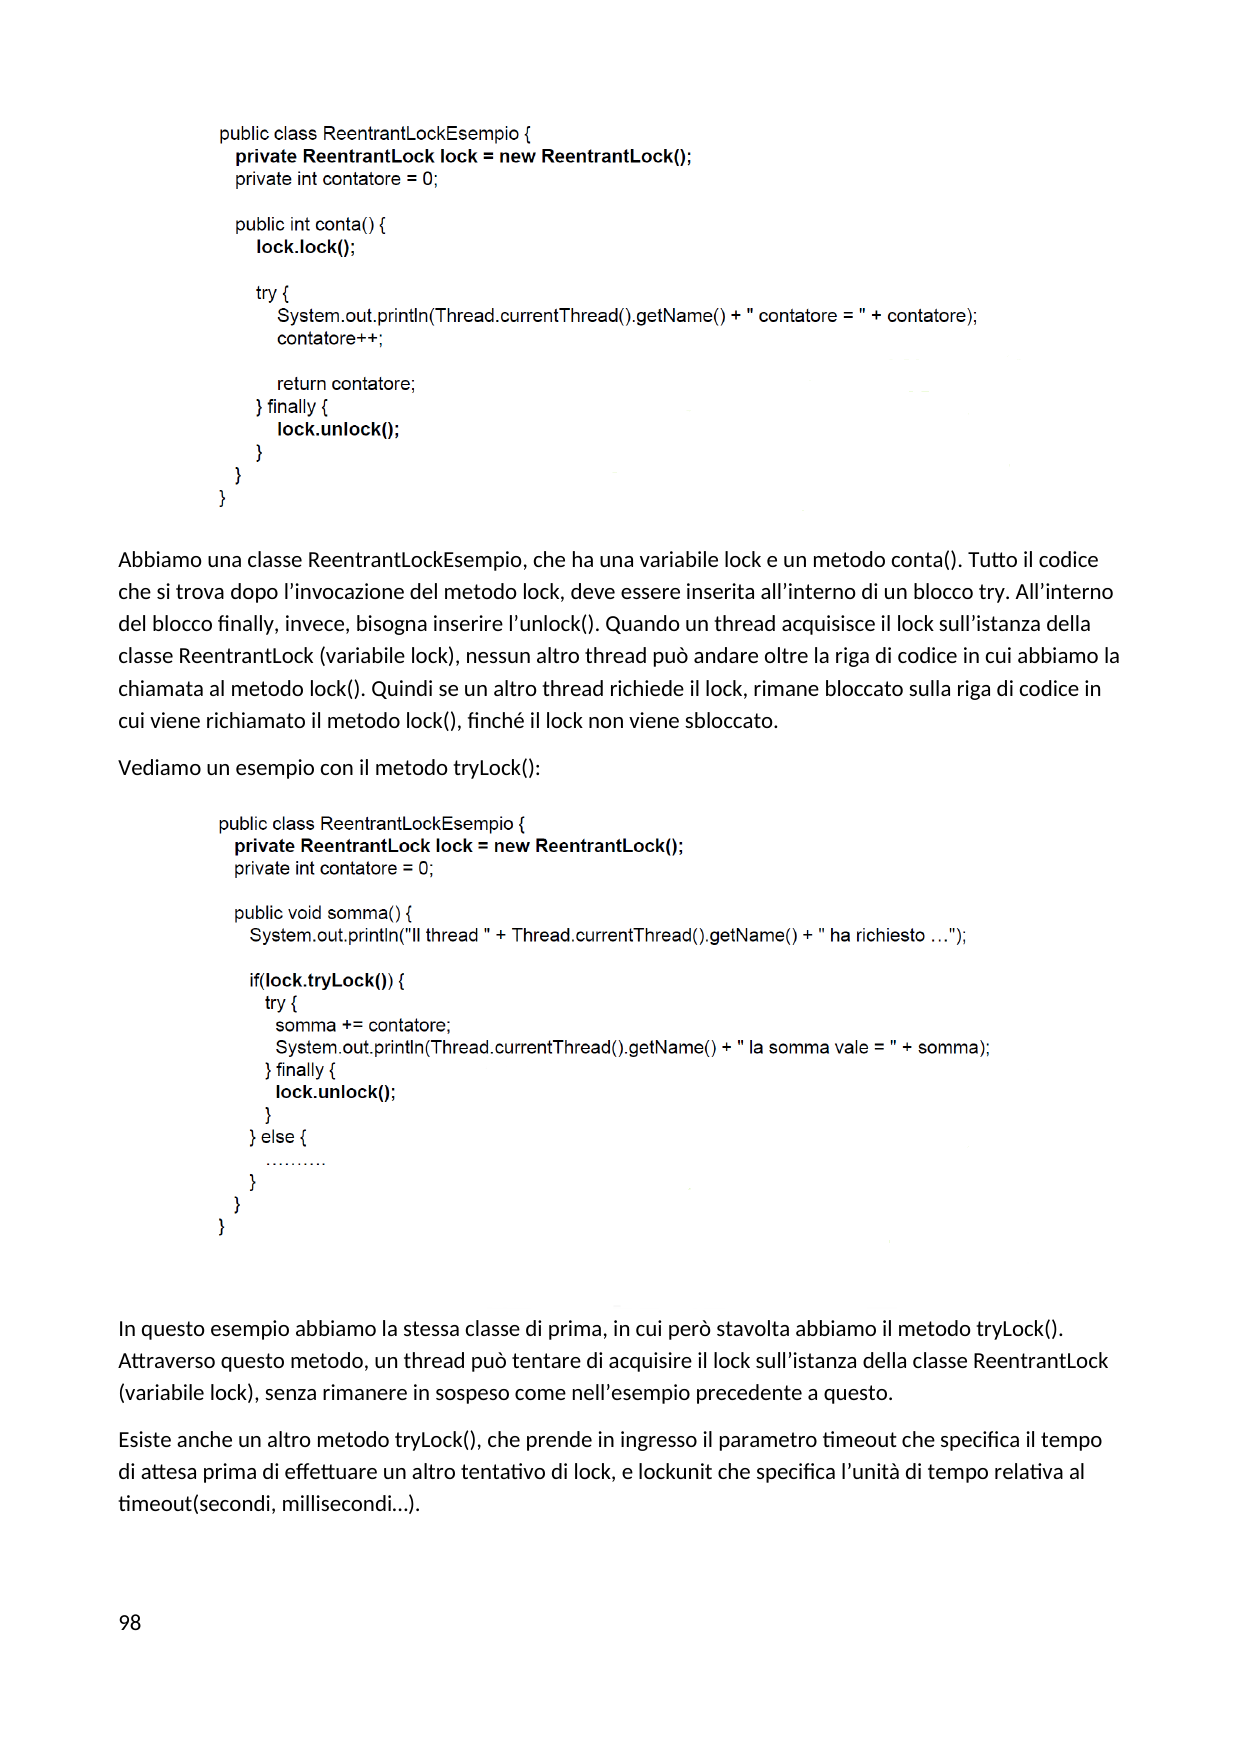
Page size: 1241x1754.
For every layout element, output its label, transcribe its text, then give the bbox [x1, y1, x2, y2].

text In questo esempio abbiamo la stessa classe di prima, in cui però stavolta abbiamo il metodo tryLock(). Attraverso questo metodo, un thread può tentare di acquisire il lock sull’istanza della classe ReentrantLock (variabile lock), senza rimanere in sospeso come nell’esempio precedente a questo. [118, 1314, 1122, 1406]
text Esiste anche un altro metodo tryLock(), che prende in ingresso il parametro timeout che specifica il tempo di attesa prima di effettuare un altro tentativo di lock, e lockunit che specifica l’unità di tempo relativa al timeout(secondi, millisecondi…). [118, 1425, 1122, 1517]
picture [211, 809, 1029, 1310]
picture [211, 118, 1029, 511]
text Abbiamo una classe ReentrantLockEsempio, che ha una variabile lock e un metodo conta(). Tutto il codice che si trova dopo l’invocazione del metodo lock, deve essere inserita all’interno di un blocco try. All’interno del blocco finally, invece, bisogna inserire l’unlock(). Quando un thread acquisisce il lock sull’istanza della classe ReentrantLock (variabile lock), nessun altro thread può andare oltre la riga di codice in cui abbiamo la chiamata al metodo lock(). Quindi se un altro thread richiede il lock, rimane bloccato sulla riga di codice in cui viene richiamato il metodo lock(), finché il lock non viene sbloccato. [118, 545, 1122, 734]
text Vediamo un esempio con il metodo tryLock(): [118, 753, 1122, 781]
